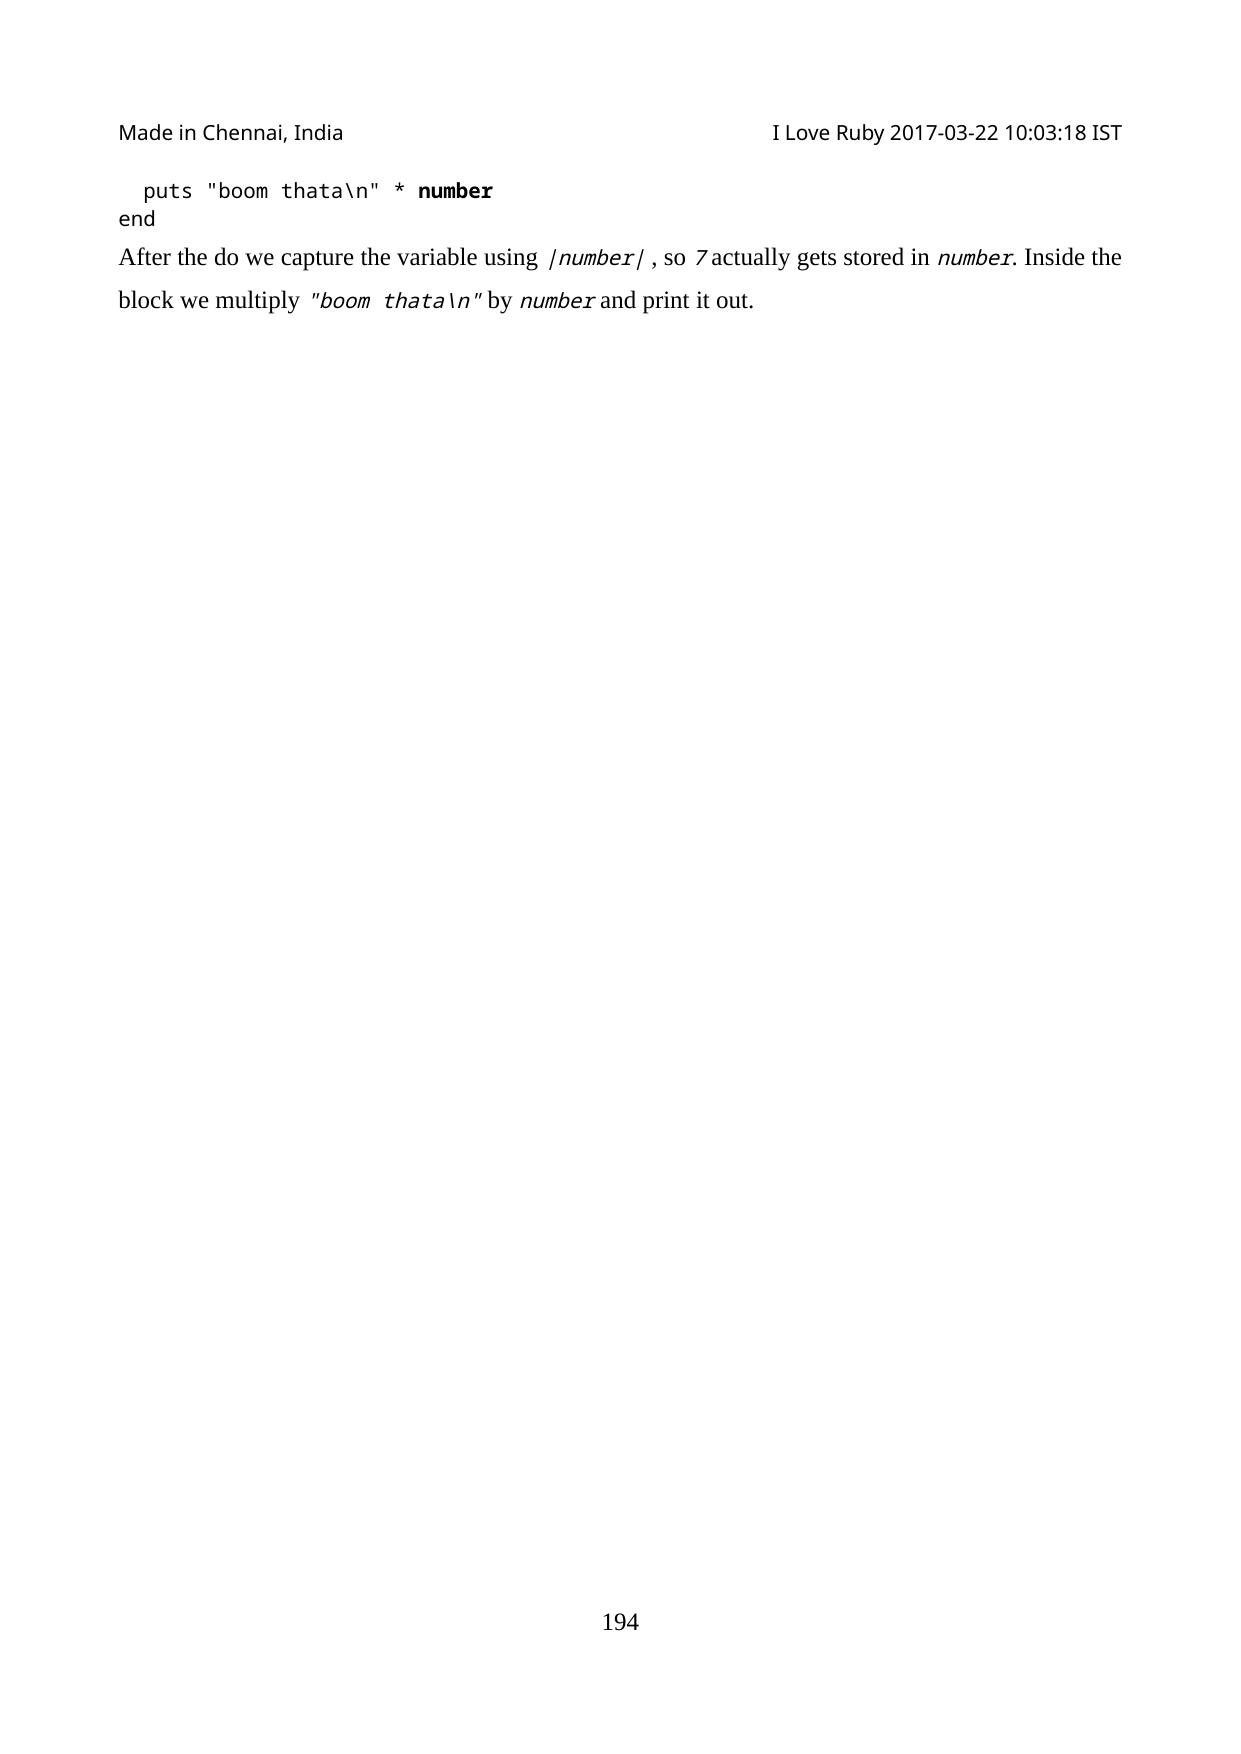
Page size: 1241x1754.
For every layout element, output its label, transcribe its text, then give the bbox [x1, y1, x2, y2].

text end [118, 204, 1122, 233]
text After the do we capture the variable using |number| , so 7 actually gets stored in number. Inside the block we multiply "boom thata\n" by number and print it out. [118, 242, 1122, 315]
text puts "boom thata\n" * number [118, 176, 1122, 204]
